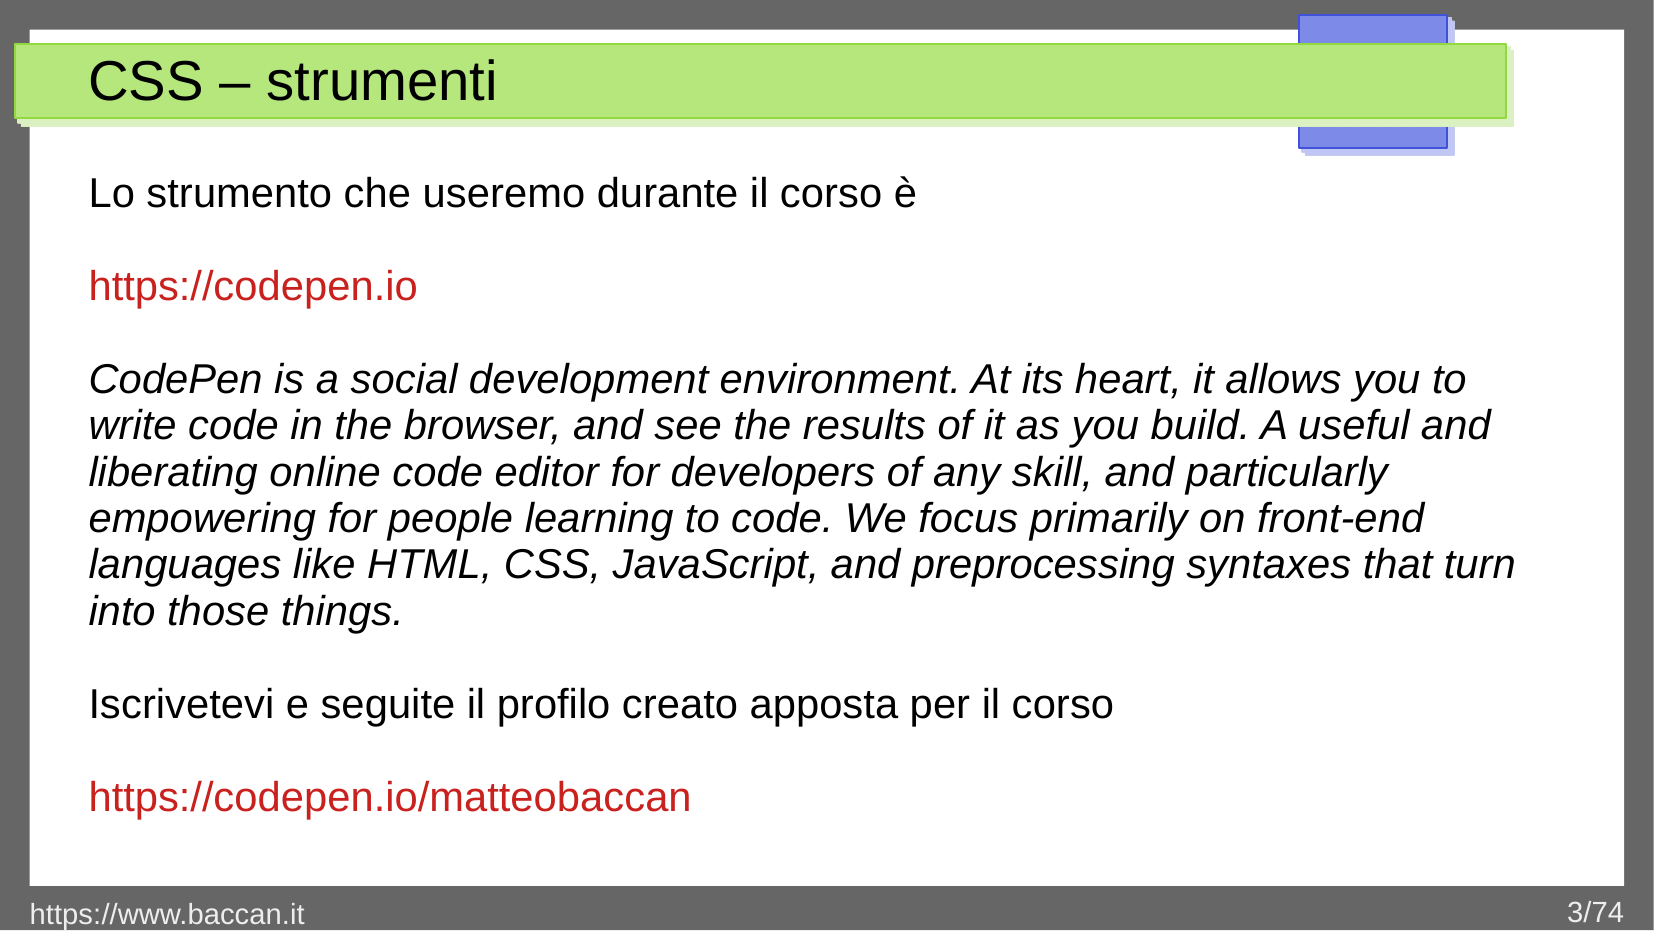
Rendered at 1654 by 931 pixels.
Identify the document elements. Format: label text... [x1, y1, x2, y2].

text_box Lo strumento che useremo durante il corso è https://codepen.io CodePen is a social development environment. At its heart, it allows you to write code in the browser, and see the results of it as you build. A useful and liberating online code editor for developers of any skill, and particularly empowering for people learning to code. We focus primarily on front-end languages like HTML, CSS, JavaScript, and preprocessing syntaxes that turn into those things. Iscrivetevi e seguite il profilo creato apposta per il corso https://codepen.io/matteobaccan [88, 169, 1565, 821]
title CSS – strumenti [88, 44, 1506, 119]
